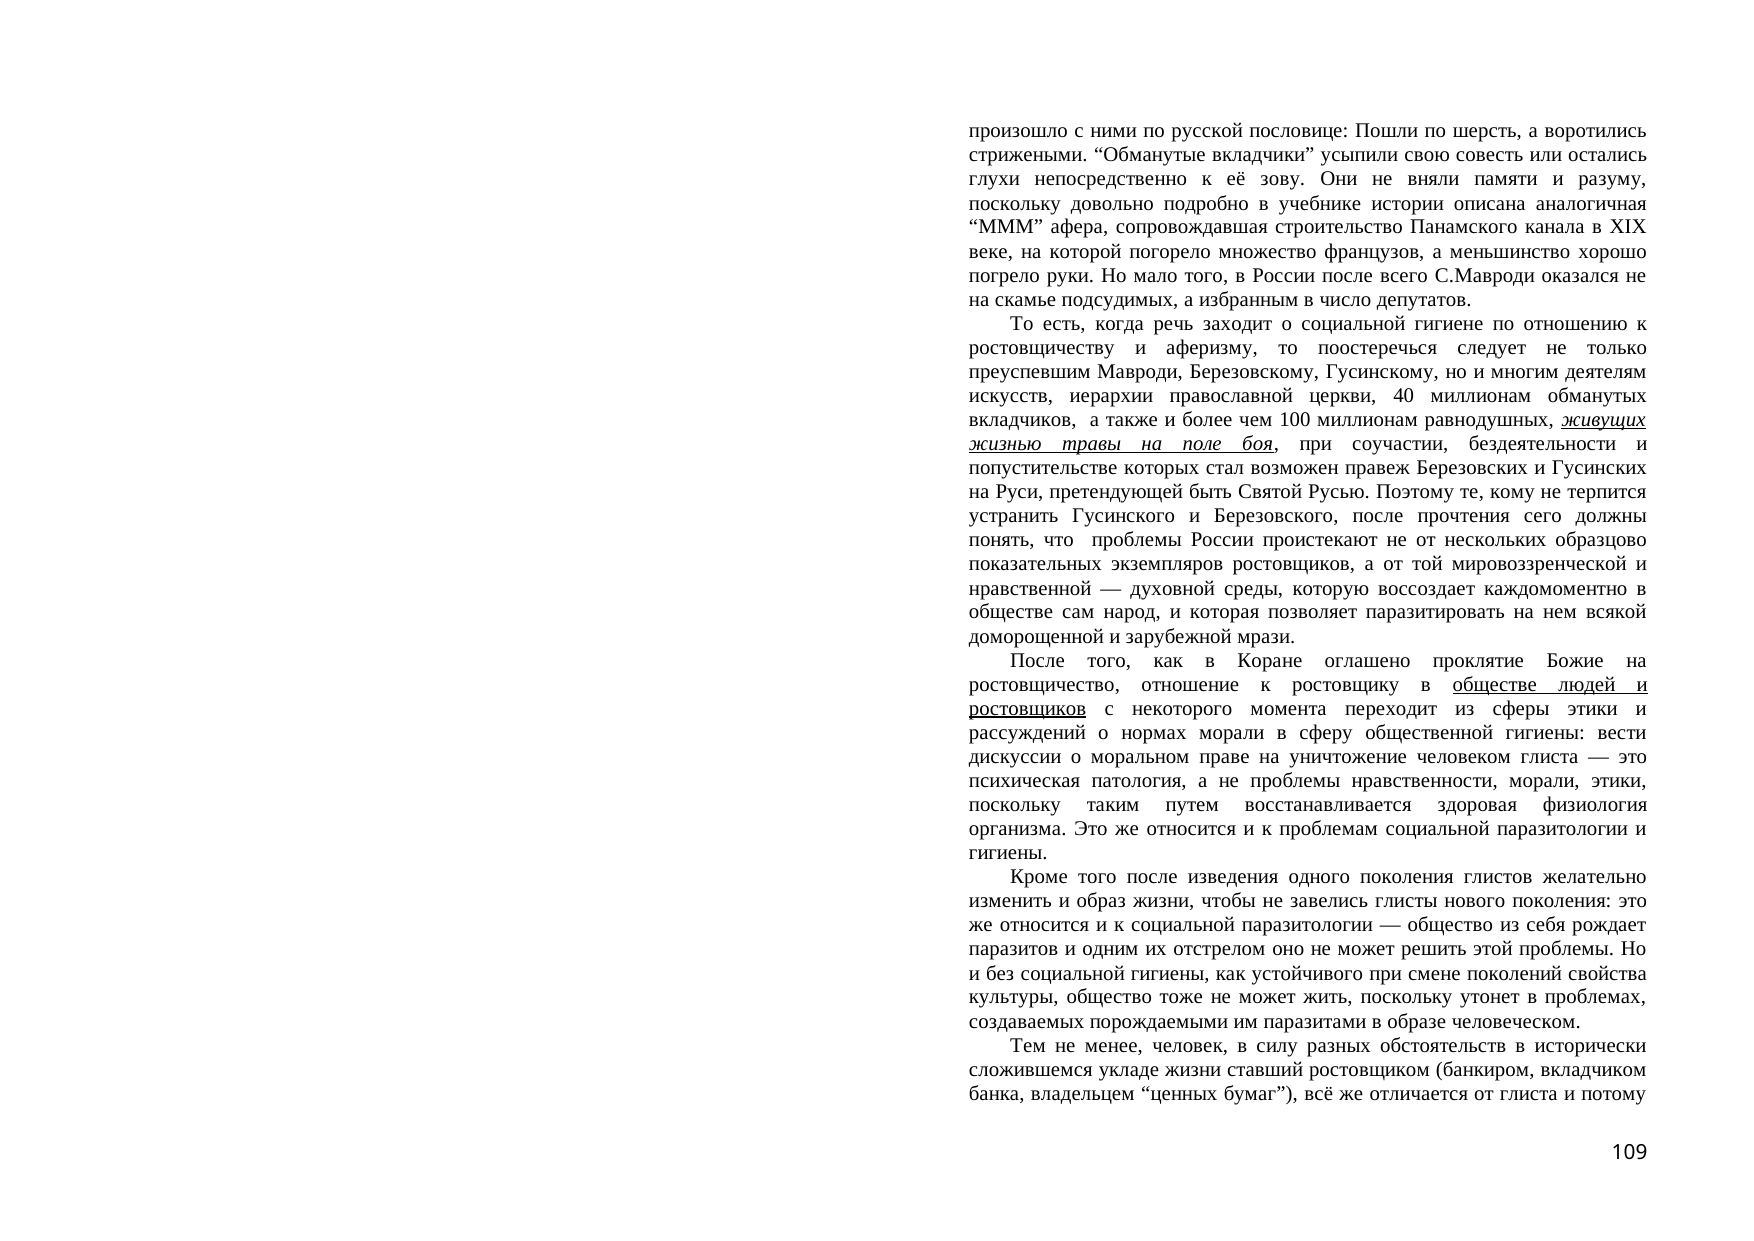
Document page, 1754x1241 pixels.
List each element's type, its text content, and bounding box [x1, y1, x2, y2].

text То есть, когда речь заходит о социальной гигиене по отношению к ростовщичеству и аферизму, то поостеречься следует не только преуспевшим Мавроди, Березовскому, Гусинскому, но и многим деятелям искусств, иерархии православной церкви, 40 миллионам обманутых вкладчиков, а также и более чем 100 миллионам равнодушных, живущих жизнью травы на поле боя, при соучастии, бездеятельности и попустительстве которых стал возможен правеж Березовских и Гусинских на Руси, претендующей быть Святой Русью. Поэтому те, кому не терпится устранить Гусинского и Березовского, после прочтения сего должны понять, что проблемы России проистекают не от нескольких образцово показательных экземпляров ростовщиков, а от той мировоззренческой и нравственной — духовной среды, которую воссоздает каждомоментно в обществе сам народ, и которая позволяет паразитировать на нем всякой доморощенной и зарубежной мрази. [969, 311, 1648, 647]
text Кроме того после изведения одного поколения глистов желательно изменить и образ жизни, чтобы не завелись глисты нового поколения: это же относится и к социальной паразитологии — общество из себя рождает паразитов и одним их отстрелом оно не может решить этой проблемы. Но и без социальной гигиены, как устойчивого при смене поколений свойства культуры, общество тоже не может жить, поскольку утонет в проблемах, создаваемых порождаемыми им паразитами в образе человеческом. [969, 864, 1648, 1032]
text произошло с ними по русской пословице: Пошли по шерсть, а воротились стрижеными. “Обманутые вкладчики” усыпили свою совесть или остались глухи непосредственно к её зову. Они не вняли памяти и разуму, поскольку довольно подробно в учебнике истории описана аналогичная “МММ” афера, сопровождавшая строительство Панамского канала в XIX веке, на которой погорело множество французов, а меньшинство хорошо погрело руки. Но мало того, в России после всего С.Мавроди оказался не на скамье подсудимых, а избранным в число депутатов. [969, 118, 1648, 311]
text Тем не менее, человек, в силу разных обстоятельств в исторически сложившемся укладе жизни ставший ростовщиком (банкиром, вкладчиком банка, владельцем “ценных бумаг”), всё же отличается от глиста и потому [969, 1032, 1648, 1105]
text После того, как в Коране оглашено проклятие Божие на ростовщичество, отношение к ростовщику в обществе людей и ростовщиков с некоторого момента переходит из сферы этики и рассуждений о нормах морали в сферу общественной гигиены: вести дискуссии о моральном праве на уничтожение человеком глиста — это психическая патология, а не проблемы нравственности, морали, этики, поскольку таким путем восстанавливается здоровая физиология организма. Это же относится и к проблемам социальной паразитологии и гигиены. [969, 647, 1648, 864]
